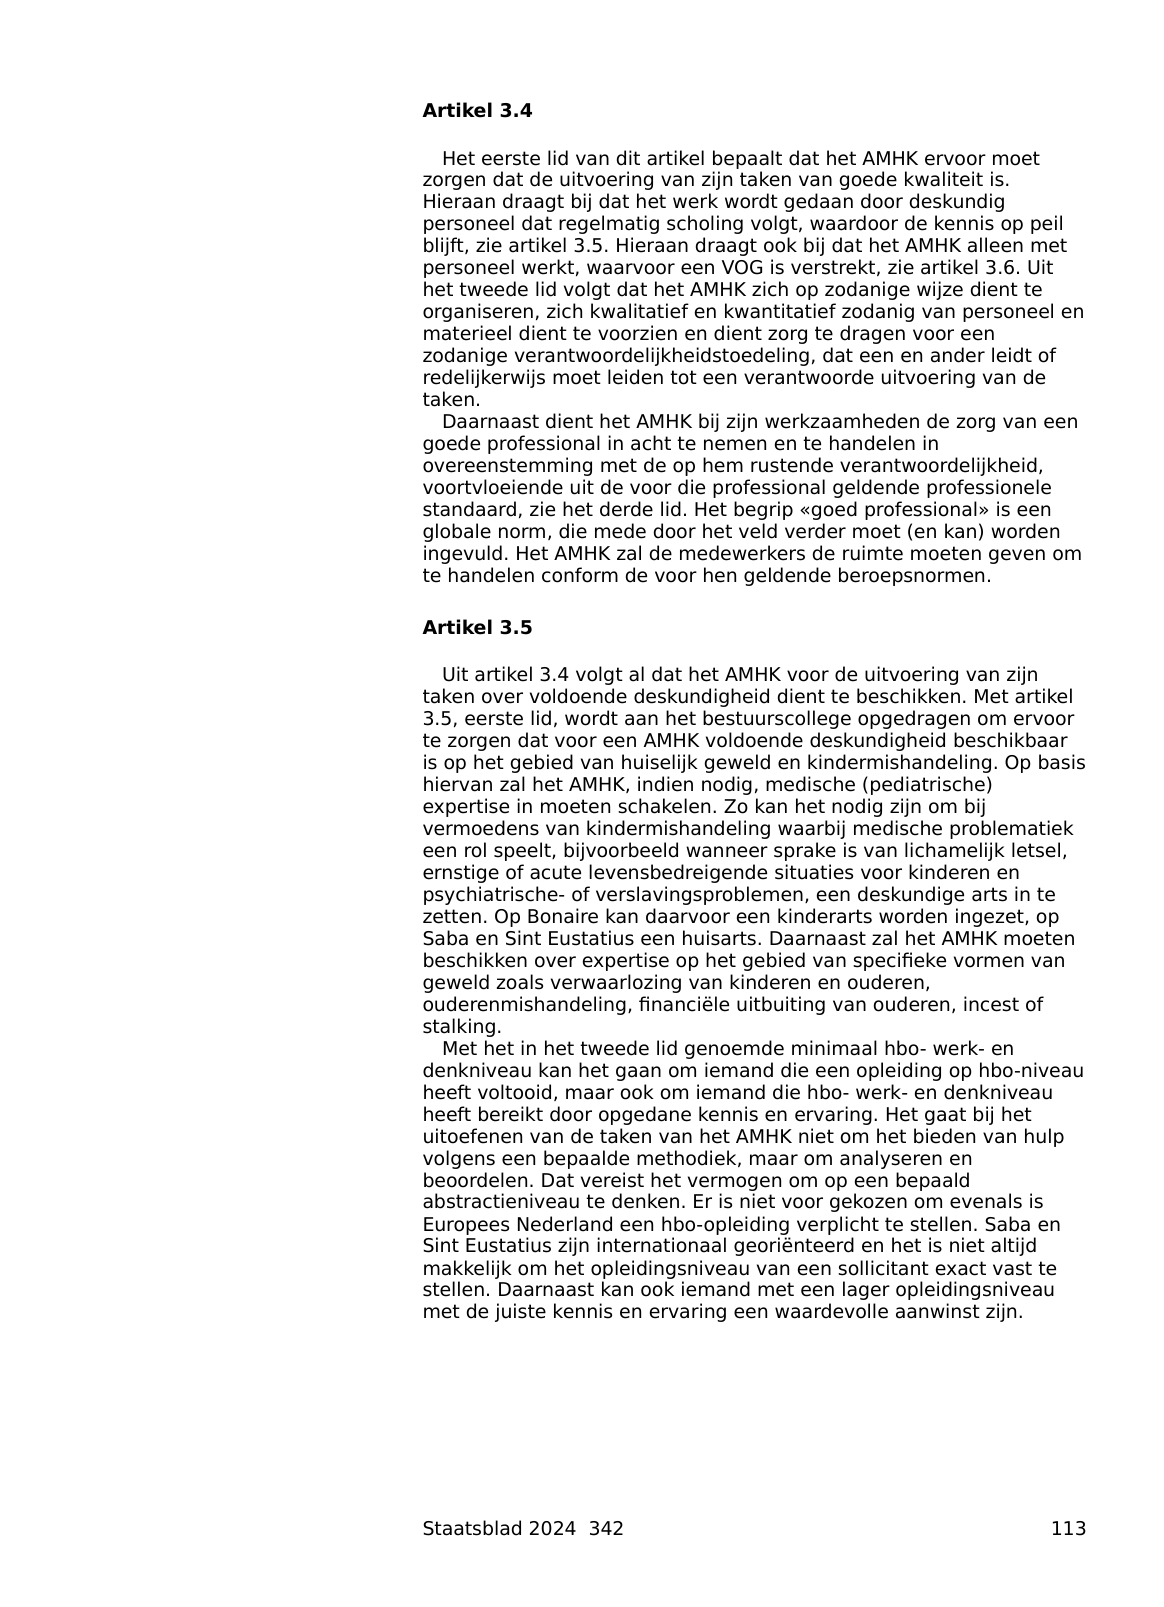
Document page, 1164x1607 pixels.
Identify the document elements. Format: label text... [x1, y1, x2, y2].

text Uit artikel 3.4 volgt al dat het AMHK voor de uitvoering van zijn taken over voldoende deskundigheid dient te beschikken. Met artikel 3.5, eerste lid, wordt aan het bestuurscollege opgedragen om ervoor te zorgen dat voor een AMHK voldoende deskundigheid beschikbaar is op het gebied van huiselijk geweld en kindermishandeling. Op basis hiervan zal het AMHK, indien nodig, medische (pediatrische) expertise in moeten schakelen. Zo kan het nodig zijn om bij vermoedens van kindermishandeling waarbij medische problematiek een rol speelt, bijvoorbeeld wanneer sprake is van lichamelijk letsel, ernstige of acute levensbedreigende situaties voor kinderen en psychiatrische- of verslavingsproblemen, een deskundige arts in te zetten. Op Bonaire kan daarvoor een kinderarts worden ingezet, op Saba en Sint Eustatius een huisarts. Daarnaast zal het AMHK moeten beschikken over expertise op het gebied van specifieke vormen van geweld zoals verwaarlozing van kinderen en ouderen, ouderenmishandeling, financiële uitbuiting van ouderen, incest of stalking. [422, 664, 1087, 1038]
subtitle Artikel 3.5 [422, 617, 1087, 639]
text Met het in het tweede lid genoemde minimaal hbo- werk- en denkniveau kan het gaan om iemand die een opleiding op hbo-niveau heeft voltooid, maar ook om iemand die hbo- werk- en denkniveau heeft bereikt door opgedane kennis en ervaring. Het gaat bij het uitoefenen van de taken van het AMHK niet om het bieden van hulp volgens een bepaalde methodiek, maar om analyseren en beoordelen. Dat vereist het vermogen om op een bepaald abstractieniveau te denken. Er is niet voor gekozen om evenals is Europees Nederland een hbo-opleiding verplicht te stellen. Saba en Sint Eustatius zijn internationaal georiënteerd en het is niet altijd makkelijk om het opleidingsniveau van een sollicitant exact vast te stellen. Daarnaast kan ook iemand met een lager opleidingsniveau met de juiste kennis en ervaring een waardevolle aanwinst zijn. [422, 1038, 1087, 1323]
text Daarnaast dient het AMHK bij zijn werkzaamheden de zorg van een goede professional in acht te nemen en te handelen in overeenstemming met de op hem rustende verantwoordelijkheid, voortvloeiende uit de voor die professional geldende professionele standaard, zie het derde lid. Het begrip «goed professional» is een globale norm, die mede door het veld verder moet (en kan) worden ingevuld. Het AMHK zal de medewerkers de ruimte moeten geven om te handelen conform de voor hen geldende beroepsnormen. [422, 411, 1087, 587]
subtitle Artikel 3.4 [422, 100, 1087, 122]
text Het eerste lid van dit artikel bepaalt dat het AMHK ervoor moet zorgen dat de uitvoering van zijn taken van goede kwaliteit is. Hieraan draagt bij dat het werk wordt gedaan door deskundig personeel dat regelmatig scholing volgt, waardoor de kennis op peil blijft, zie artikel 3.5. Hieraan draagt ook bij dat het AMHK alleen met personeel werkt, waarvoor een VOG is verstrekt, zie artikel 3.6. Uit het tweede lid volgt dat het AMHK zich op zodanige wijze dient te organiseren, zich kwalitatief en kwantitatief zodanig van personeel en materieel dient te voorzien en dient zorg te dragen voor een zodanige verantwoordelijkheidstoedeling, dat een en ander leidt of redelijkerwijs moet leiden tot een verantwoorde uitvoering van de taken. [422, 147, 1087, 411]
